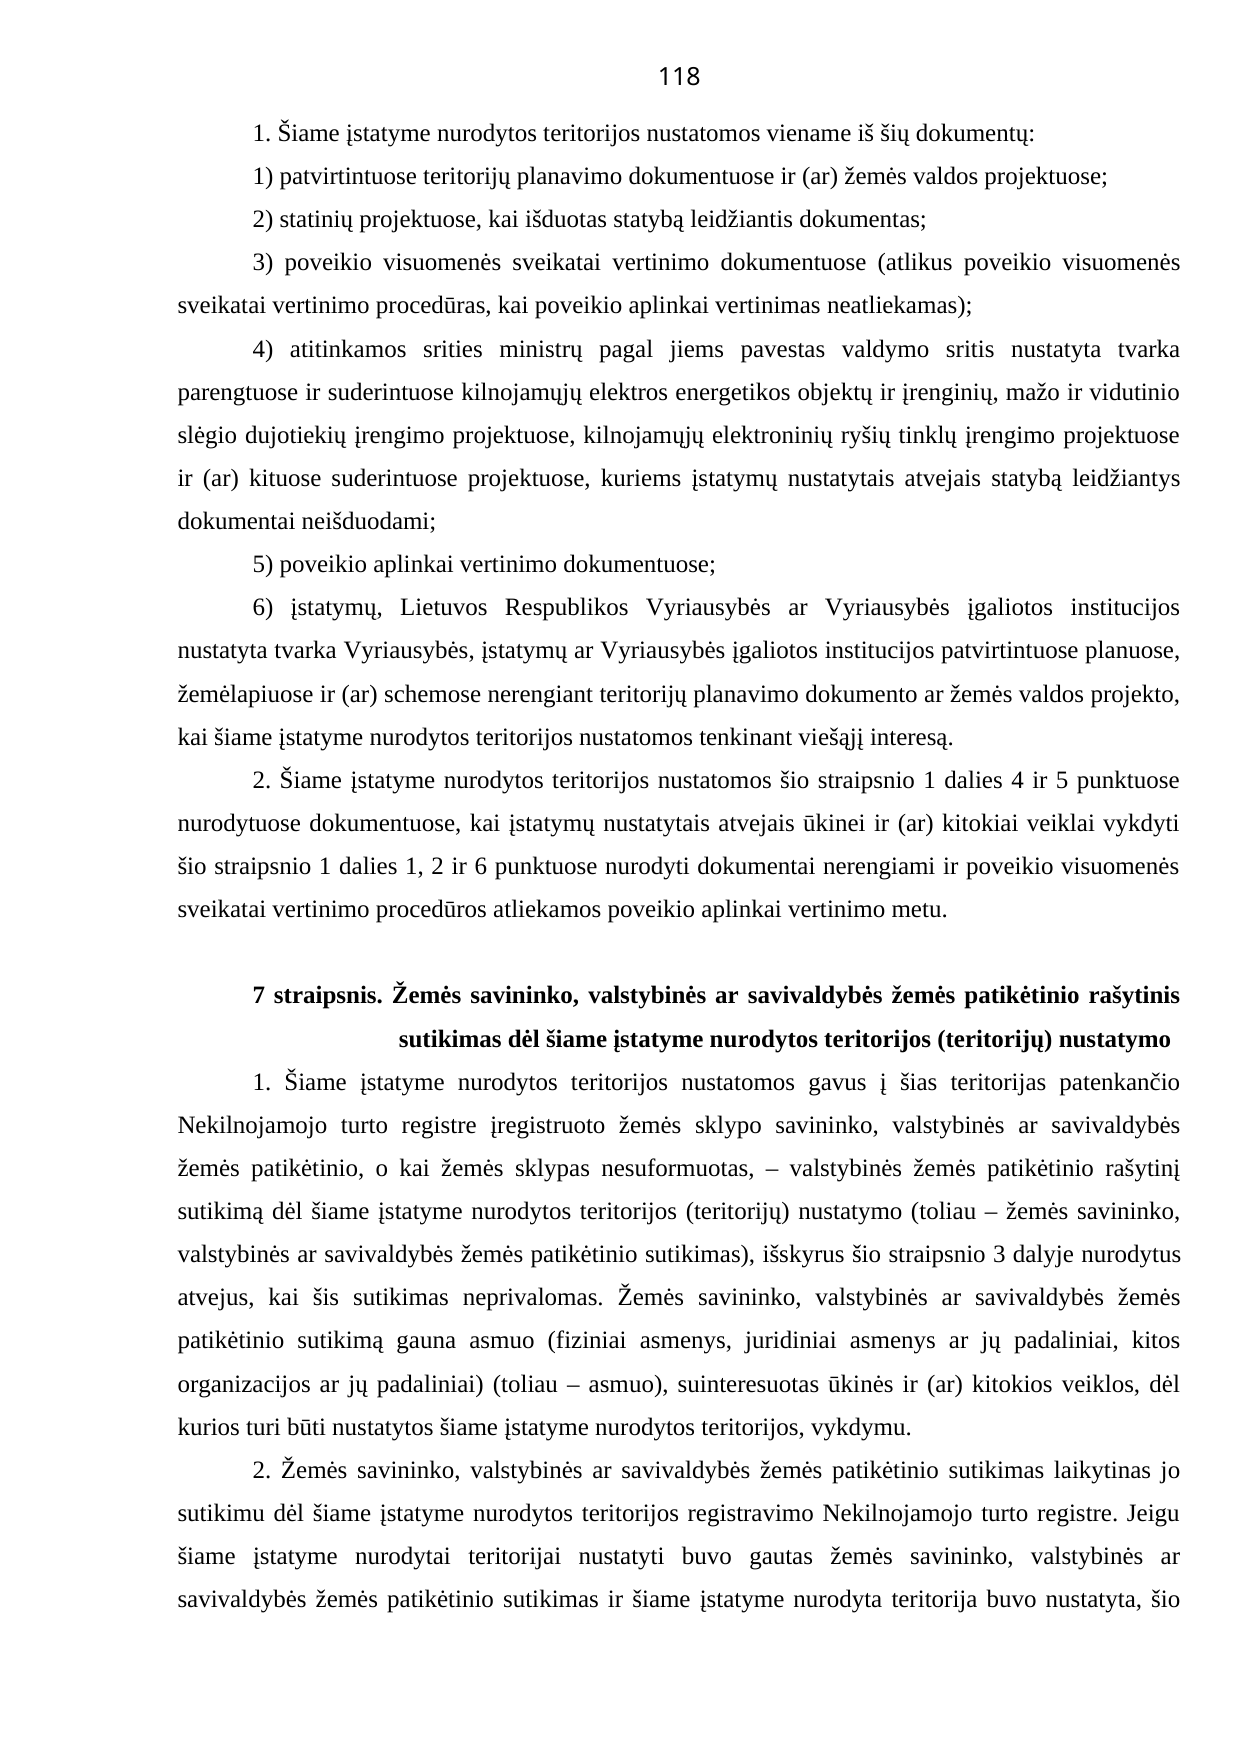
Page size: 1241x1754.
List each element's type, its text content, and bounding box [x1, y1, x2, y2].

text 7 straipsnis. Žemės savininko, valstybinės ar savivaldybės žemės patikėtinio rašytinis sutikimas dėl šiame įstatyme nurodytos teritorijos (teritorijų) nustatymo [252, 981, 1181, 1052]
text 3) poveikio visuomenės sveikatai vertinimo dokumentuose (atlikus poveikio visuomenės sveikatai vertinimo procedūras, kai poveikio aplinkai vertinimas neatliekamas); [177, 247, 1181, 319]
text 1. Šiame įstatyme nurodytos teritorijos nustatomos gavus į šias teritorijas patenkančio Nekilnojamojo turto registre įregistruoto žemės sklypo savininko, valstybinės ar savivaldybės žemės patikėtinio, o kai žemės sklypas nesuformuotas, – valstybinės žemės patikėtinio rašytinį sutikimą dėl šiame įstatyme nurodytos teritorijos (teritorijų) nustatymo (toliau – žemės savininko, valstybinės ar savivaldybės žemės patikėtinio sutikimas), išskyrus šio straipsnio 3 dalyje nurodytus atvejus, kai šis sutikimas neprivalomas. Žemės savininko, valstybinės ar savivaldybės žemės patikėtinio sutikimą gauna asmuo (fiziniai asmenys, juridiniai asmenys ar jų padaliniai, kitos organizacijos ar jų padaliniai) (toliau – asmuo), suinteresuotas ūkinės ir (ar) kitokios veiklos, dėl kurios turi būti nustatytos šiame įstatyme nurodytos teritorijos, vykdymu. [177, 1067, 1181, 1441]
text 5) poveikio aplinkai vertinimo dokumentuose; [177, 549, 1181, 578]
text 2. Žemės savininko, valstybinės ar savivaldybės žemės patikėtinio sutikimas laikytinas jo sutikimu dėl šiame įstatyme nurodytos teritorijos registravimo Nekilnojamojo turto registre. Jeigu šiame įstatyme nurodytai teritorijai nustatyti buvo gautas žemės savininko, valstybinės ar savivaldybės žemės patikėtinio sutikimas ir šiame įstatyme nurodyta teritorija buvo nustatyta, šio [177, 1455, 1181, 1613]
text 1. Šiame įstatyme nurodytos teritorijos nustatomos viename iš šių dokumentų: [177, 118, 1181, 147]
text 6) įstatymų, Lietuvos Respublikos Vyriausybės ar Vyriausybės įgaliotos institucijos nustatyta tvarka Vyriausybės, įstatymų ar Vyriausybės įgaliotos institucijos patvirtintuose planuose, žemėlapiuose ir (ar) schemose nerengiant teritorijų planavimo dokumento ar žemės valdos projekto, kai šiame įstatyme nurodytos teritorijos nustatomos tenkinant viešąjį interesą. [177, 592, 1181, 751]
text 2) statinių projektuose, kai išduotas statybą leidžiantis dokumentas; [177, 204, 1181, 233]
text 1) patvirtintuose teritorijų planavimo dokumentuose ir (ar) žemės valdos projektuose; [177, 161, 1181, 190]
text 4) atitinkamos srities ministrų pagal jiems pavestas valdymo sritis nustatyta tvarka parengtuose ir suderintuose kilnojamųjų elektros energetikos objektų ir įrenginių, mažo ir vidutinio slėgio dujotiekių įrengimo projektuose, kilnojamųjų elektroninių ryšių tinklų įrengimo projektuose ir (ar) kituose suderintuose projektuose, kuriems įstatymų nustatytais atvejais statybą leidžiantys dokumentai neišduodami; [177, 334, 1181, 535]
text 2. Šiame įstatyme nurodytos teritorijos nustatomos šio straipsnio 1 dalies 4 ir 5 punktuose nurodytuose dokumentuose, kai įstatymų nustatytais atvejais ūkinei ir (ar) kitokiai veiklai vykdyti šio straipsnio 1 dalies 1, 2 ir 6 punktuose nurodyti dokumentai nerengiami ir poveikio visuomenės sveikatai vertinimo procedūros atliekamos poveikio aplinkai vertinimo metu. [177, 765, 1181, 923]
